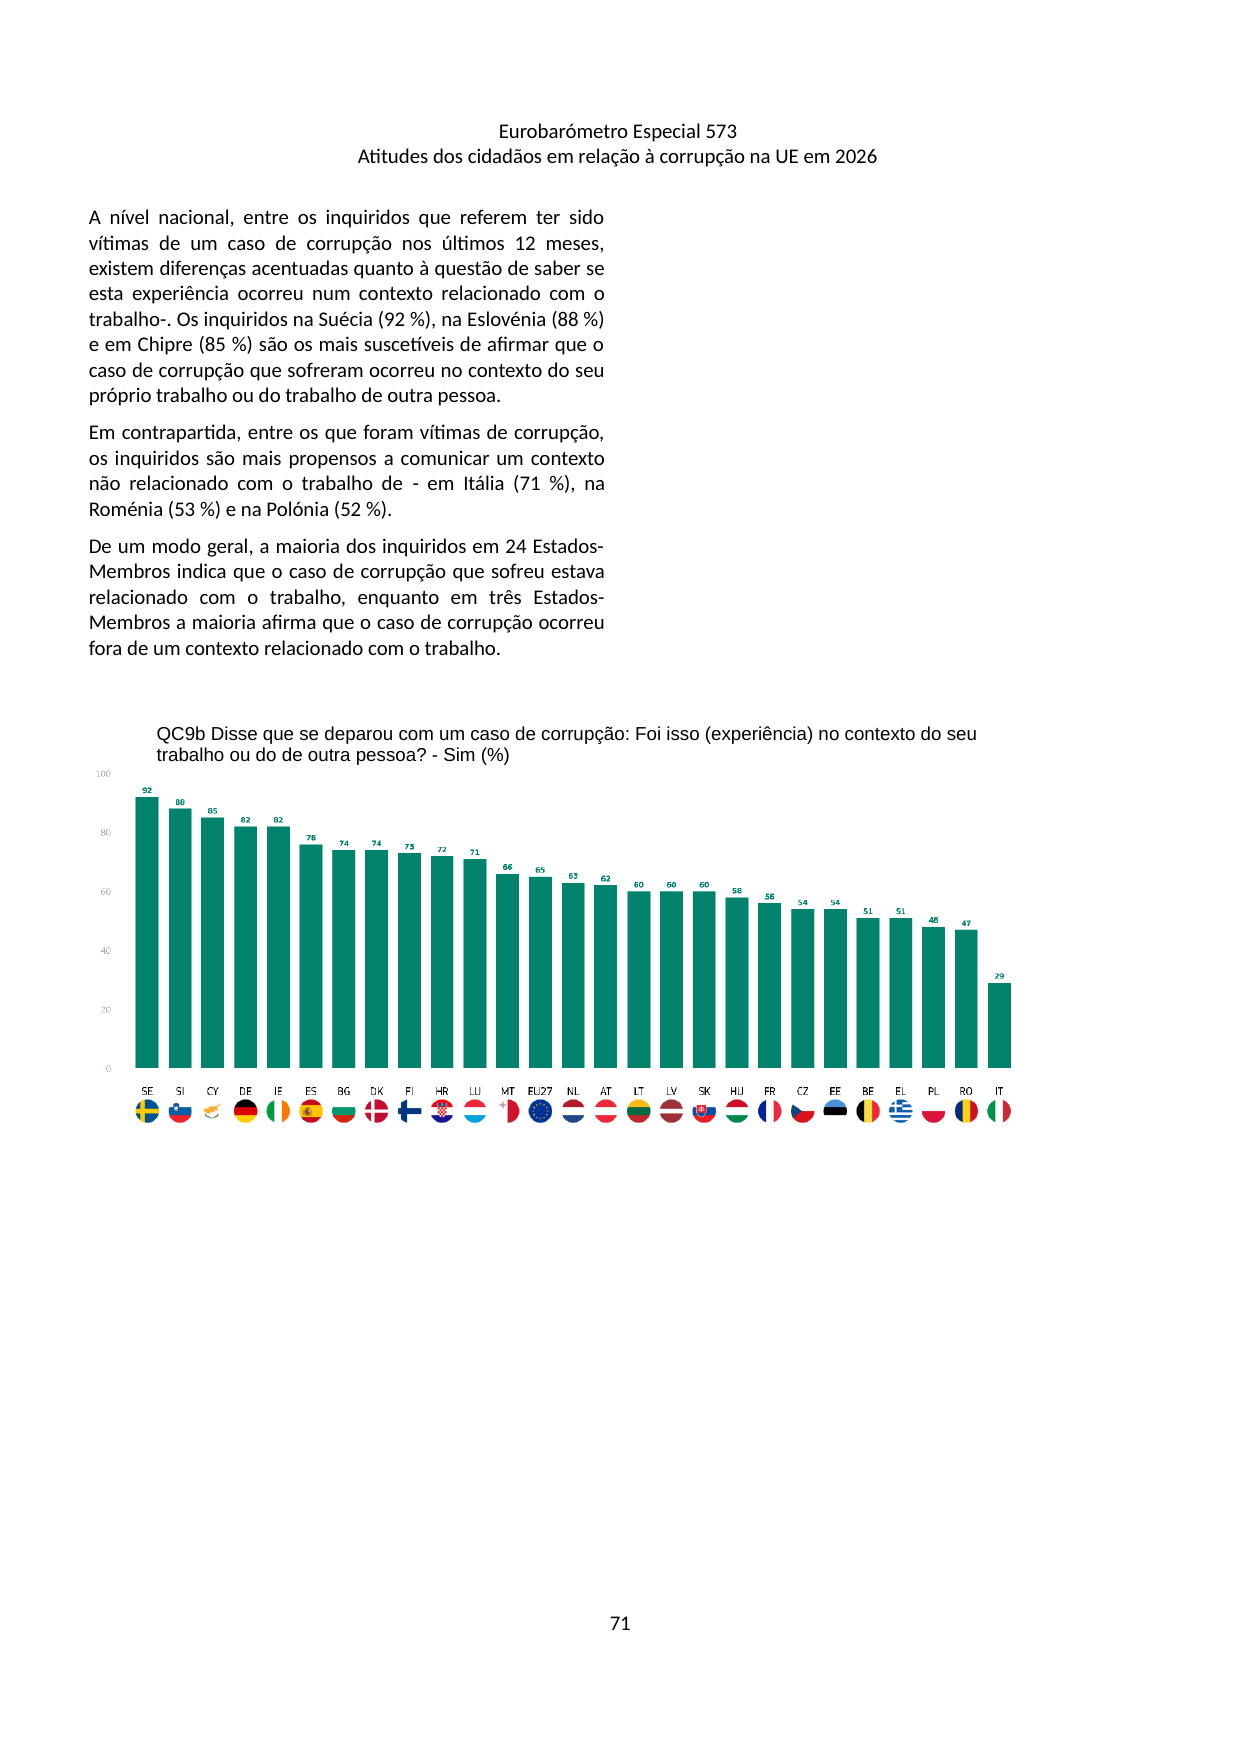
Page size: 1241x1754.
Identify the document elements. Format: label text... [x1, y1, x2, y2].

text De um modo geral, a maioria dos inquiridos em 24 Estados-Membros indica que o caso de corrupção que sofreu estava relacionado com o trabalho, enquanto em três Estados-Membros a maioria afirma que o caso de corrupção ocorreu fora de um contexto relacionado com o trabalho. [88, 533, 605, 660]
picture [88, 743, 1022, 1126]
text Em contrapartida, entre os que foram vítimas de corrupção, os inquiridos são mais propensos a comunicar um contexto não relacionado com o trabalho de ‑ em Itália (71 %), na Roménia (53 %) e na Polónia (52 %). [88, 419, 605, 521]
text A nível nacional, entre os inquiridos que referem ter sido vítimas de um caso de corrupção nos últimos 12 meses, existem diferenças acentuadas quanto à questão de saber se esta experiência ocorreu num contexto relacionado com o trabalho‑. Os inquiridos na Suécia (92 %), na Eslovénia (88 %) e em Chipre (85 %) são os mais suscetíveis de afirmar que o caso de corrupção que sofreram ocorreu no contexto do seu próprio trabalho ou do trabalho de outra pessoa. [88, 204, 605, 408]
